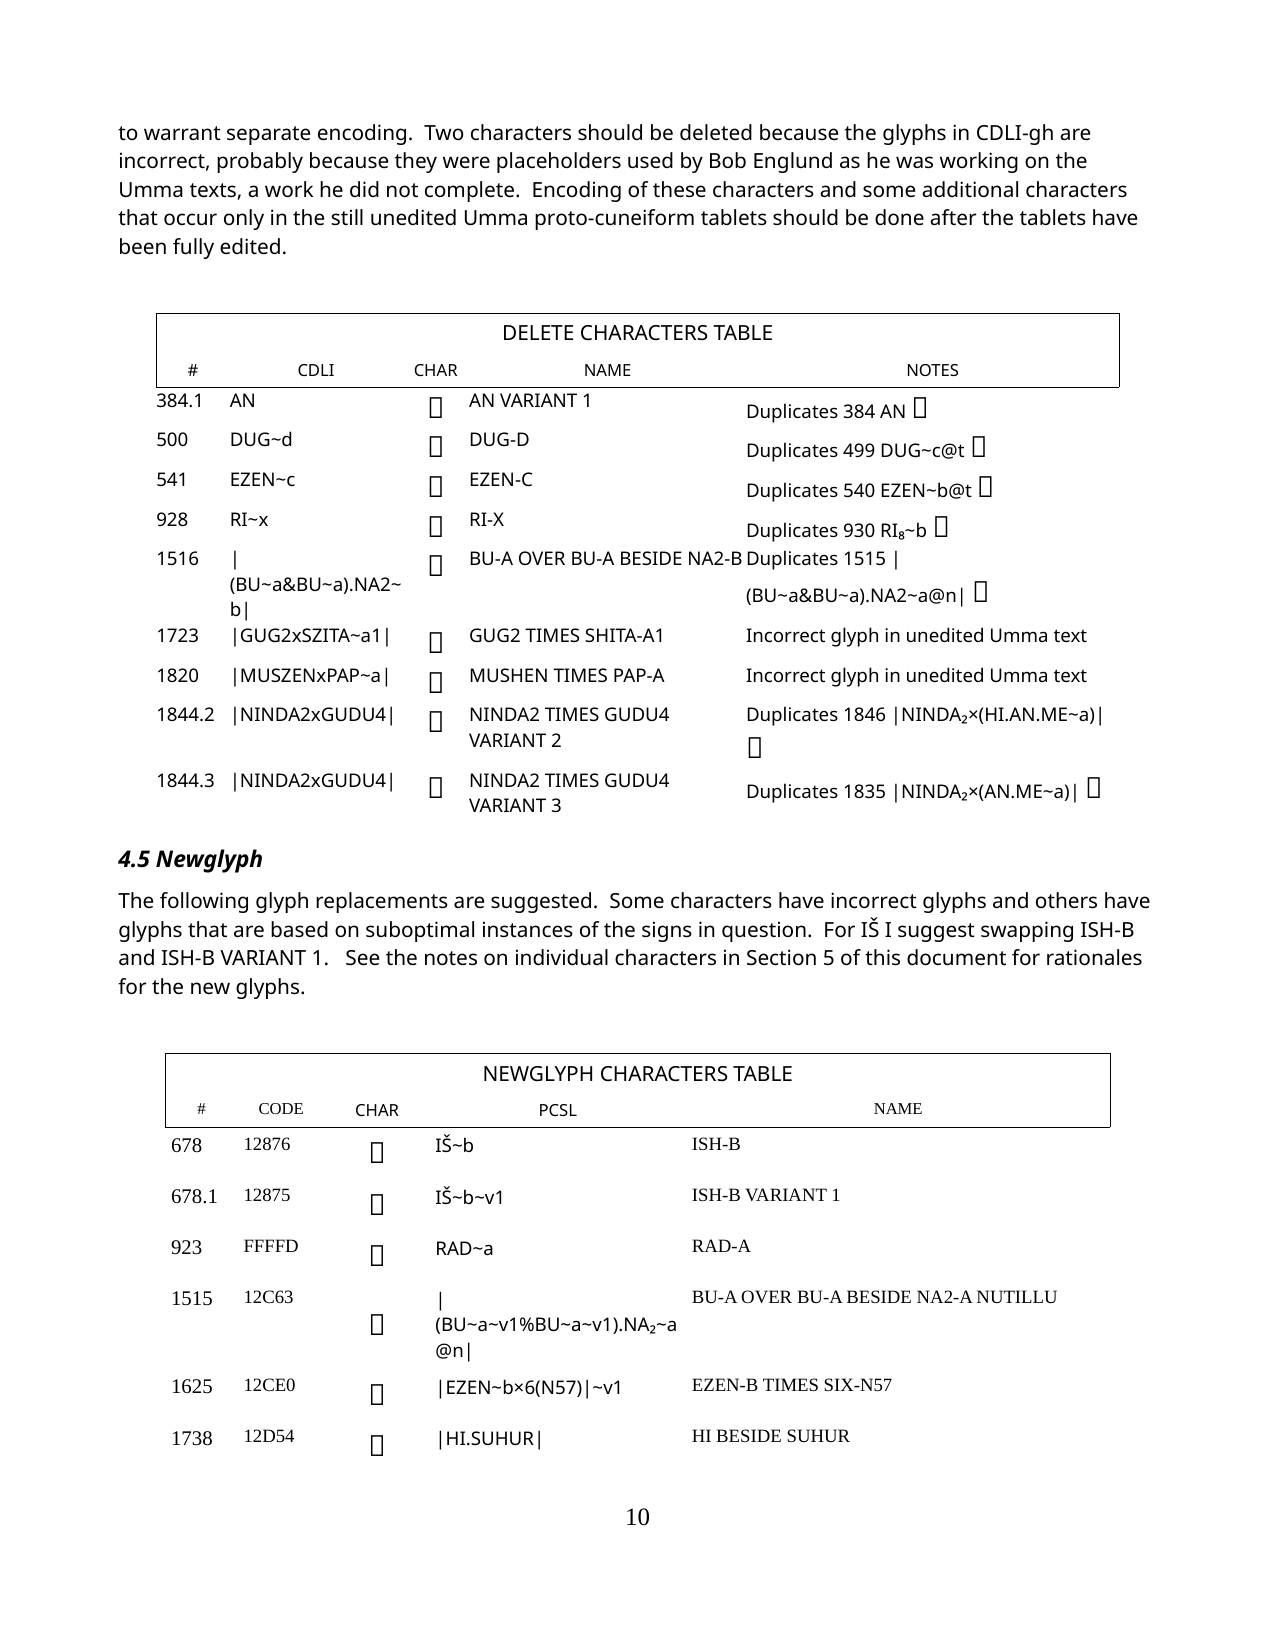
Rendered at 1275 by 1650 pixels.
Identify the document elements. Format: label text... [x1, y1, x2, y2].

table_cell RI~x [230, 506, 402, 546]
table_cell # [157, 353, 229, 387]
table_cell Duplicates 1515 |(BU~a&BU~a).NA2~a@n| 𒱢 [746, 546, 1119, 622]
table_cell MUSHEN TIMES PAP-A [469, 662, 746, 702]
table_cell CHAR [402, 353, 469, 387]
table_cell 𒦤 [402, 506, 469, 546]
table_cell 𒱣 [324, 1281, 429, 1368]
table_cell 1723 [156, 622, 229, 662]
table_cell 1515 [165, 1281, 237, 1368]
table_cell 1820 [156, 662, 229, 702]
table_cell NOTES [746, 353, 1119, 387]
table_cell ISH-B [686, 1128, 1110, 1178]
table_cell 1844.2 [156, 702, 229, 767]
table_cell RAD-A [686, 1229, 1110, 1281]
table_cell CHAR [324, 1093, 429, 1127]
table_header NEWGLYPH CHARACTERS TABLE [166, 1054, 1110, 1093]
table_cell RI-X [469, 506, 746, 546]
table_cell 𒶧 [402, 662, 469, 702]
table_cell 12876 [238, 1128, 324, 1178]
table_cell 12D54 [238, 1420, 324, 1471]
table_cell IŠ~b~v1 [429, 1178, 686, 1229]
table_cell DUG-D [469, 427, 746, 466]
table_cell DUG~d [230, 427, 402, 466]
subtitle 4.5 Newglyph [118, 843, 1157, 874]
table_cell FFFFD [238, 1229, 324, 1281]
table_cell |(BU~a&BU~a).NA2~b| [230, 546, 402, 622]
table_cell GUG2 TIMES SHITA-A1 [469, 622, 746, 662]
table_cell # [166, 1093, 237, 1127]
table_cell AN [230, 388, 402, 427]
table_cell HI BESIDE SUHUR [686, 1420, 1110, 1471]
table_cell 12CE0 [238, 1369, 324, 1420]
table_cell |MUSZENxPAP~a| [230, 662, 402, 702]
table_cell EZEN~c [230, 466, 402, 506]
table_cell |GUG2xSZITA~a1| [230, 622, 402, 662]
table_cell 𒡶 [324, 1128, 429, 1178]
table_cell 𒞠 [402, 427, 469, 466]
table_cell Duplicates 1835 |NINDA₂×(AN.ME~a)| 𒶶 [746, 767, 1119, 818]
table_cell 󿿽 [324, 1229, 429, 1281]
table_cell 𒜐 [402, 388, 469, 427]
table_cell Duplicates 1846 |NINDA₂×(HI.AN.ME~a)| 𒷄 [746, 702, 1119, 767]
table_cell BU-A OVER BU-A BESIDE NA2-B [469, 546, 746, 622]
table_cell NINDA2 TIMES GUDU4 VARIANT 2 [469, 702, 746, 767]
table_cell 𒷂 [402, 767, 469, 818]
text to warrant separate encoding. Two characters should be deleted because the glyphs in CDLI-gh are incorrect, probably because they were placeholders used by Bob Englund as he was working on the Umma texts, a work he did not complete. Encoding of these characters and some additional characters that occur only in the still unedited Umma proto-cuneiform tablets should be done after the tablets have been fully edited. [118, 118, 1157, 260]
table_cell EZEN-B TIMES SIX-N57 [686, 1369, 1110, 1420]
table_cell 12875 [238, 1178, 324, 1229]
table_cell PCSL [429, 1093, 686, 1127]
table_cell |NINDA2xGUDU4| [230, 702, 402, 767]
table_cell EZEN-C [469, 466, 746, 506]
table_cell AN VARIANT 1 [469, 388, 746, 427]
table_cell |HI.SUHUR| [429, 1420, 686, 1471]
table_cell Duplicates 499 DUG~c@t 𒞟 [746, 427, 1119, 466]
table_cell Duplicates 930 RI₈~b 𒦦 [746, 506, 1119, 546]
table_cell 678 [165, 1128, 237, 1178]
table_cell 928 [156, 506, 229, 546]
table_cell |(BU~a~v1%BU~a~v1).NA₂~a@n| [429, 1281, 686, 1368]
table_cell NAME [686, 1093, 1110, 1127]
table_cell 541 [156, 466, 229, 506]
table_cell 𒵃 [402, 622, 469, 662]
text The following glyph replacements are suggested. Some characters have incorrect glyphs and others have glyphs that are based on suboptimal instances of the signs in question. For IŠ I suggest swapping ISH-B and ISH-B VARIANT 1. See the notes on individual characters in Section 5 of this document for rationales for the new glyphs. [118, 887, 1157, 1000]
table_cell BU-A OVER BU-A BESIDE NA2-A NUTILLU [686, 1281, 1110, 1368]
table_cell 1516 [156, 546, 229, 622]
table_cell CDLI [230, 353, 402, 387]
table_cell 𒡵 [324, 1178, 429, 1229]
table_cell 𒵔 [324, 1420, 429, 1471]
table_cell 923 [165, 1229, 237, 1281]
table_cell CODE [238, 1093, 324, 1127]
table_cell NINDA2 TIMES GUDU4 VARIANT 3 [469, 767, 746, 818]
table_cell Duplicates 384 AN 𒜏 [746, 388, 1119, 427]
table_cell Incorrect glyph in unedited Umma text [746, 662, 1119, 702]
table_cell NAME [469, 353, 746, 387]
table_cell 12C63 [238, 1281, 324, 1368]
table_cell 𒟐 [402, 466, 469, 506]
table_cell |EZEN~b×6(N57)|~v1 [429, 1369, 686, 1420]
table_cell Incorrect glyph in unedited Umma text [746, 622, 1119, 662]
table_cell 384.1 [156, 388, 229, 427]
table_cell 678.1 [165, 1178, 237, 1229]
table_cell Duplicates 540 EZEN~b@t 𒟏 [746, 466, 1119, 506]
table_cell 500 [156, 427, 229, 466]
table_cell 𒱣 [402, 546, 469, 622]
table_cell ISH-B VARIANT 1 [686, 1178, 1110, 1229]
table_cell 1625 [165, 1369, 237, 1420]
table_cell 𒷁 [402, 702, 469, 767]
table_header DELETE CHARACTERS TABLE [157, 314, 1119, 353]
table_cell 1738 [165, 1420, 237, 1471]
table_cell 1844.3 [156, 767, 229, 818]
table_cell RAD~a [429, 1229, 686, 1281]
table_cell |NINDA2xGUDU4| [230, 767, 402, 818]
table_cell IŠ~b [429, 1128, 686, 1178]
table_cell 𒳠 [324, 1369, 429, 1420]
